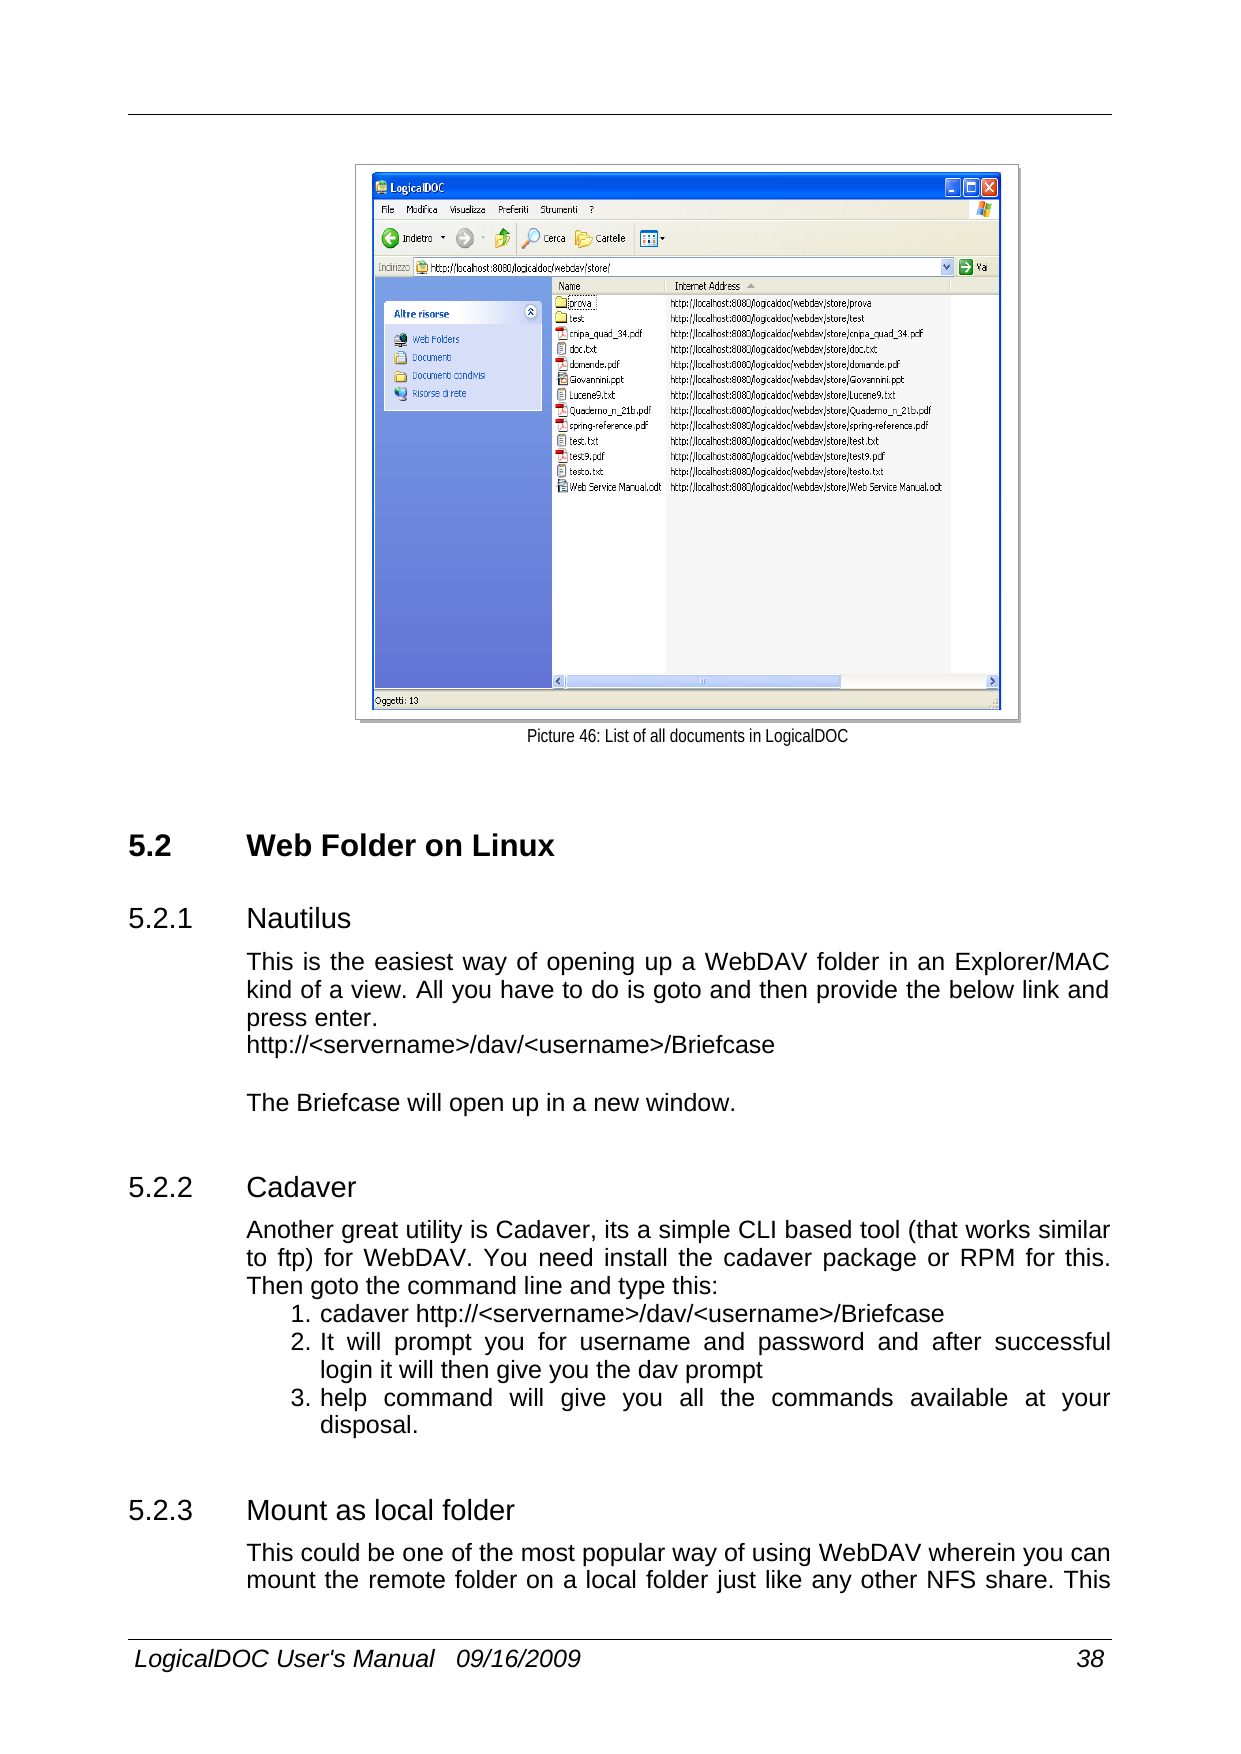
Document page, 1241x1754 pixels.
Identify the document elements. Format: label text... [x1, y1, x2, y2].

list help command will give you all the commands available at your disposal. [290, 1383, 1112, 1439]
text Picture 46: List of all documents in LogicalDOC [355, 720, 1020, 746]
list cadaver http://<servername>/dav/<username>/Briefcase [290, 1299, 1112, 1327]
text The Briefcase will open up in a new window. [246, 1089, 1112, 1117]
picture [372, 172, 1002, 710]
subtitle Mount as local folder [128, 1493, 1112, 1526]
text Another great utility is Cadaver, its a simple CLI based tool (that works similar to ftp) for WebDAV. You need install the cadaver package or RPM for this. Then goto the command line and type this: [246, 1216, 1112, 1299]
subtitle Cadaver [128, 1171, 1112, 1203]
subtitle Nautilus [128, 902, 1112, 935]
subtitle Web Folder on Linux [128, 828, 1112, 863]
text This is the easiest way of opening up a WebDAV folder in an Explorer/MAC kind of a view. All you have to do is goto and then provide the below link and press enter. [246, 947, 1112, 1031]
list It will prompt you for username and password and after successful login it will then give you the dav prompt [290, 1327, 1112, 1383]
text http://<servername>/dav/<username>/Briefcase [246, 1031, 1112, 1059]
text This could be one of the most popular way of using WebDAV wherein you can mount the remote folder on a local folder just like any other NFS share. This [246, 1538, 1112, 1594]
